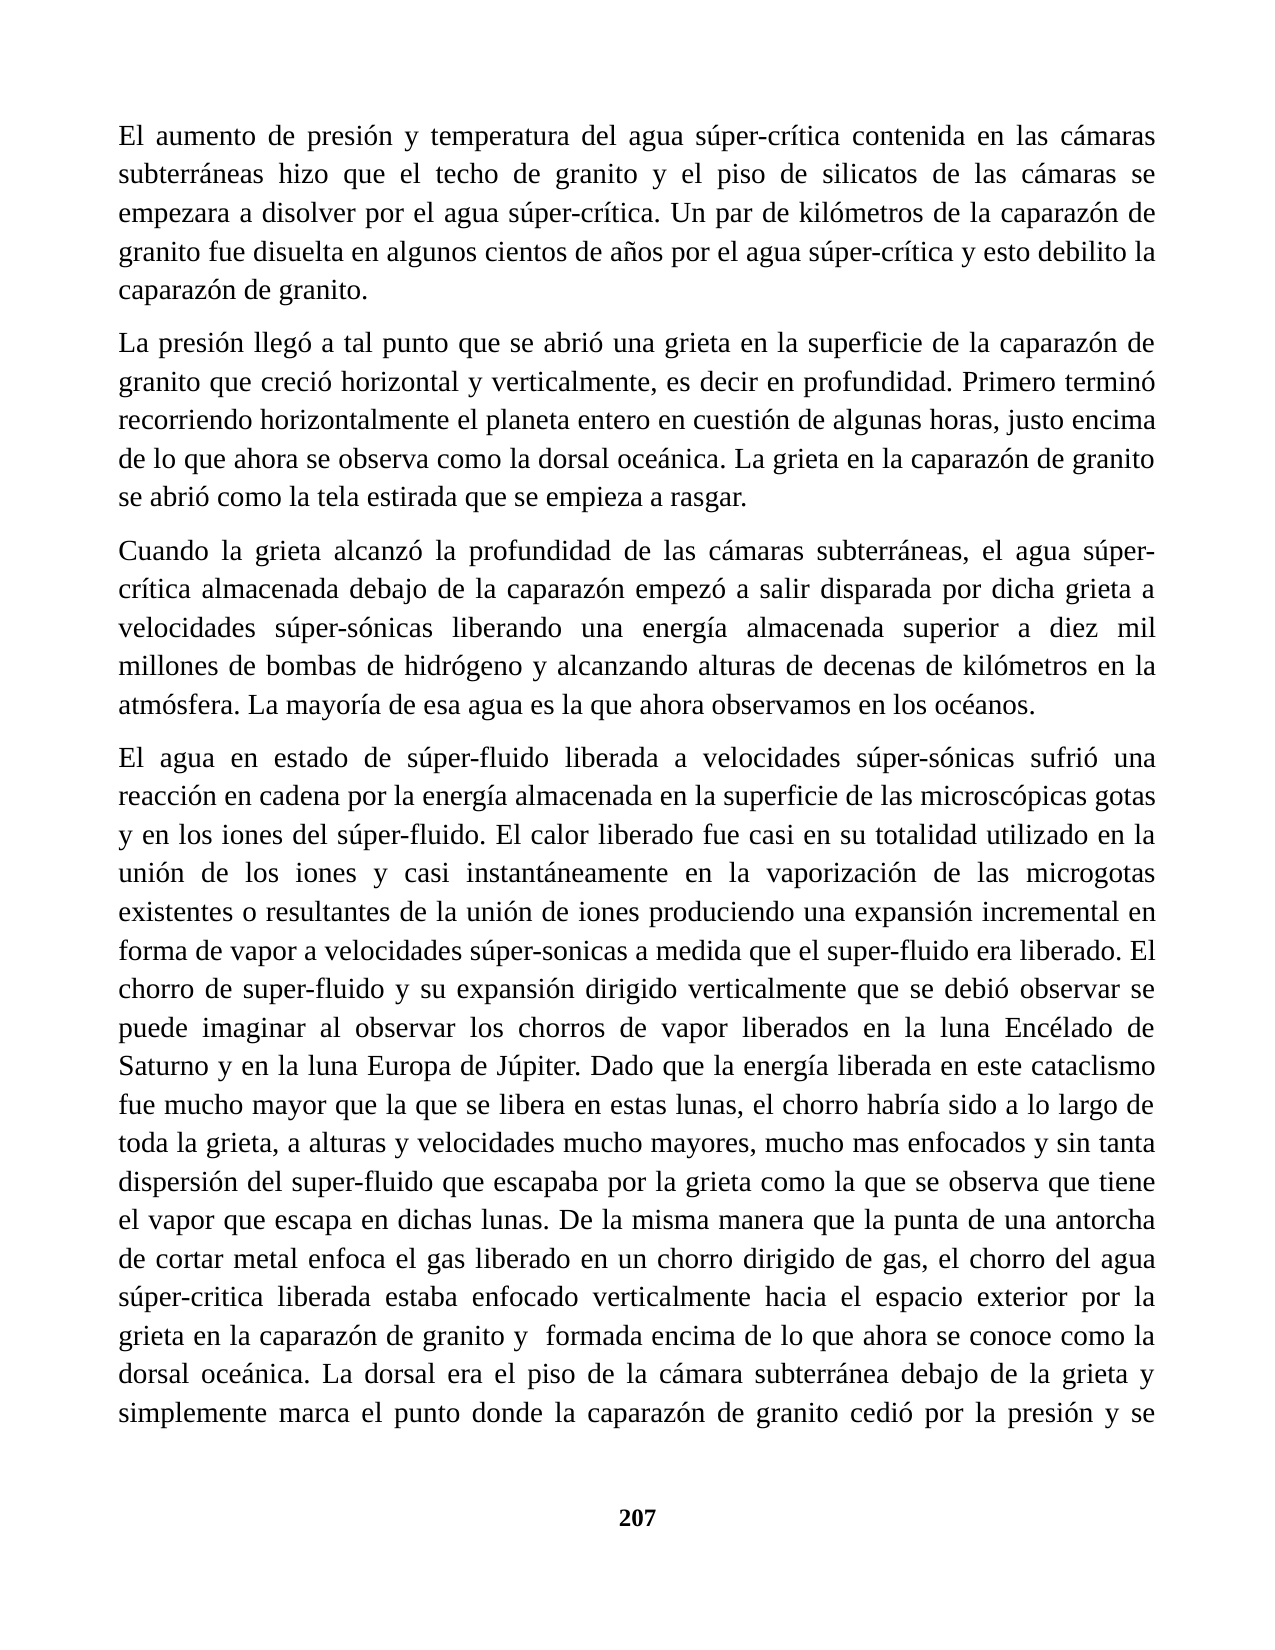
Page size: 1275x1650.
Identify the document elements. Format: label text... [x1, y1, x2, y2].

text La presión llegó a tal punto que se abrió una grieta en la superficie de la caparazón de granito que creció horizontal y verticalmente, es decir en profundidad. Primero terminó recorriendo horizontalmente el planeta entero en cuestión de algunas horas, justo encima de lo que ahora se observa como la dorsal oceánica. La grieta en la caparazón de granito se abrió como la tela estirada que se empieza a rasgar. [118, 325, 1157, 513]
text El aumento de presión y temperatura del agua súper-crítica contenida en las cámaras subterráneas hizo que el techo de granito y el piso de silicatos de las cámaras se empezara a disolver por el agua súper-crítica. Un par de kilómetros de la caparazón de granito fue disuelta en algunos cientos de años por el agua súper-crítica y esto debilito la caparazón de granito. [118, 118, 1157, 306]
text El agua en estado de súper-fluido liberada a velocidades súper-sónicas sufrió una reacción en cadena por la energía almacenada en la superficie de las microscópicas gotas y en los iones del súper-fluido. El calor liberado fue casi en su totalidad utilizado en la unión de los iones y casi instantáneamente en la vaporización de las microgotas existentes o resultantes de la unión de iones produciendo una expansión incremental en forma de vapor a velocidades súper-sonicas a medida que el super-fluido era liberado. El chorro de super-fluido y su expansión dirigido verticalmente que se debió observar se puede imaginar al observar los chorros de vapor liberados en la luna Encélado de Saturno y en la luna Europa de Júpiter. Dado que la energía liberada en este cataclismo fue mucho mayor que la que se libera en estas lunas, el chorro habría sido a lo largo de toda la grieta, a alturas y velocidades mucho mayores, mucho mas enfocados y sin tanta dispersión del super-fluido que escapaba por la grieta como la que se observa que tiene el vapor que escapa en dichas lunas. De la misma manera que la punta de una antorcha de cortar metal enfoca el gas liberado en un chorro dirigido de gas, el chorro del agua súper-critica liberada estaba enfocado verticalmente hacia el espacio exterior por la grieta en la caparazón de granito y formada encima de lo que ahora se conoce como la dorsal oceánica. La dorsal era el piso de la cámara subterránea debajo de la grieta y simplemente marca el punto donde la caparazón de granito cedió por la presión y se [118, 740, 1157, 1429]
text Cuando la grieta alcanzó la profundidad de las cámaras subterráneas, el agua súper-crítica almacenada debajo de la caparazón empezó a salir disparada por dicha grieta a velocidades súper-sónicas liberando una energía almacenada superior a diez mil millones de bombas de hidrógeno y alcanzando alturas de decenas de kilómetros en la atmósfera. La mayoría de esa agua es la que ahora observamos en los océanos. [118, 533, 1157, 720]
